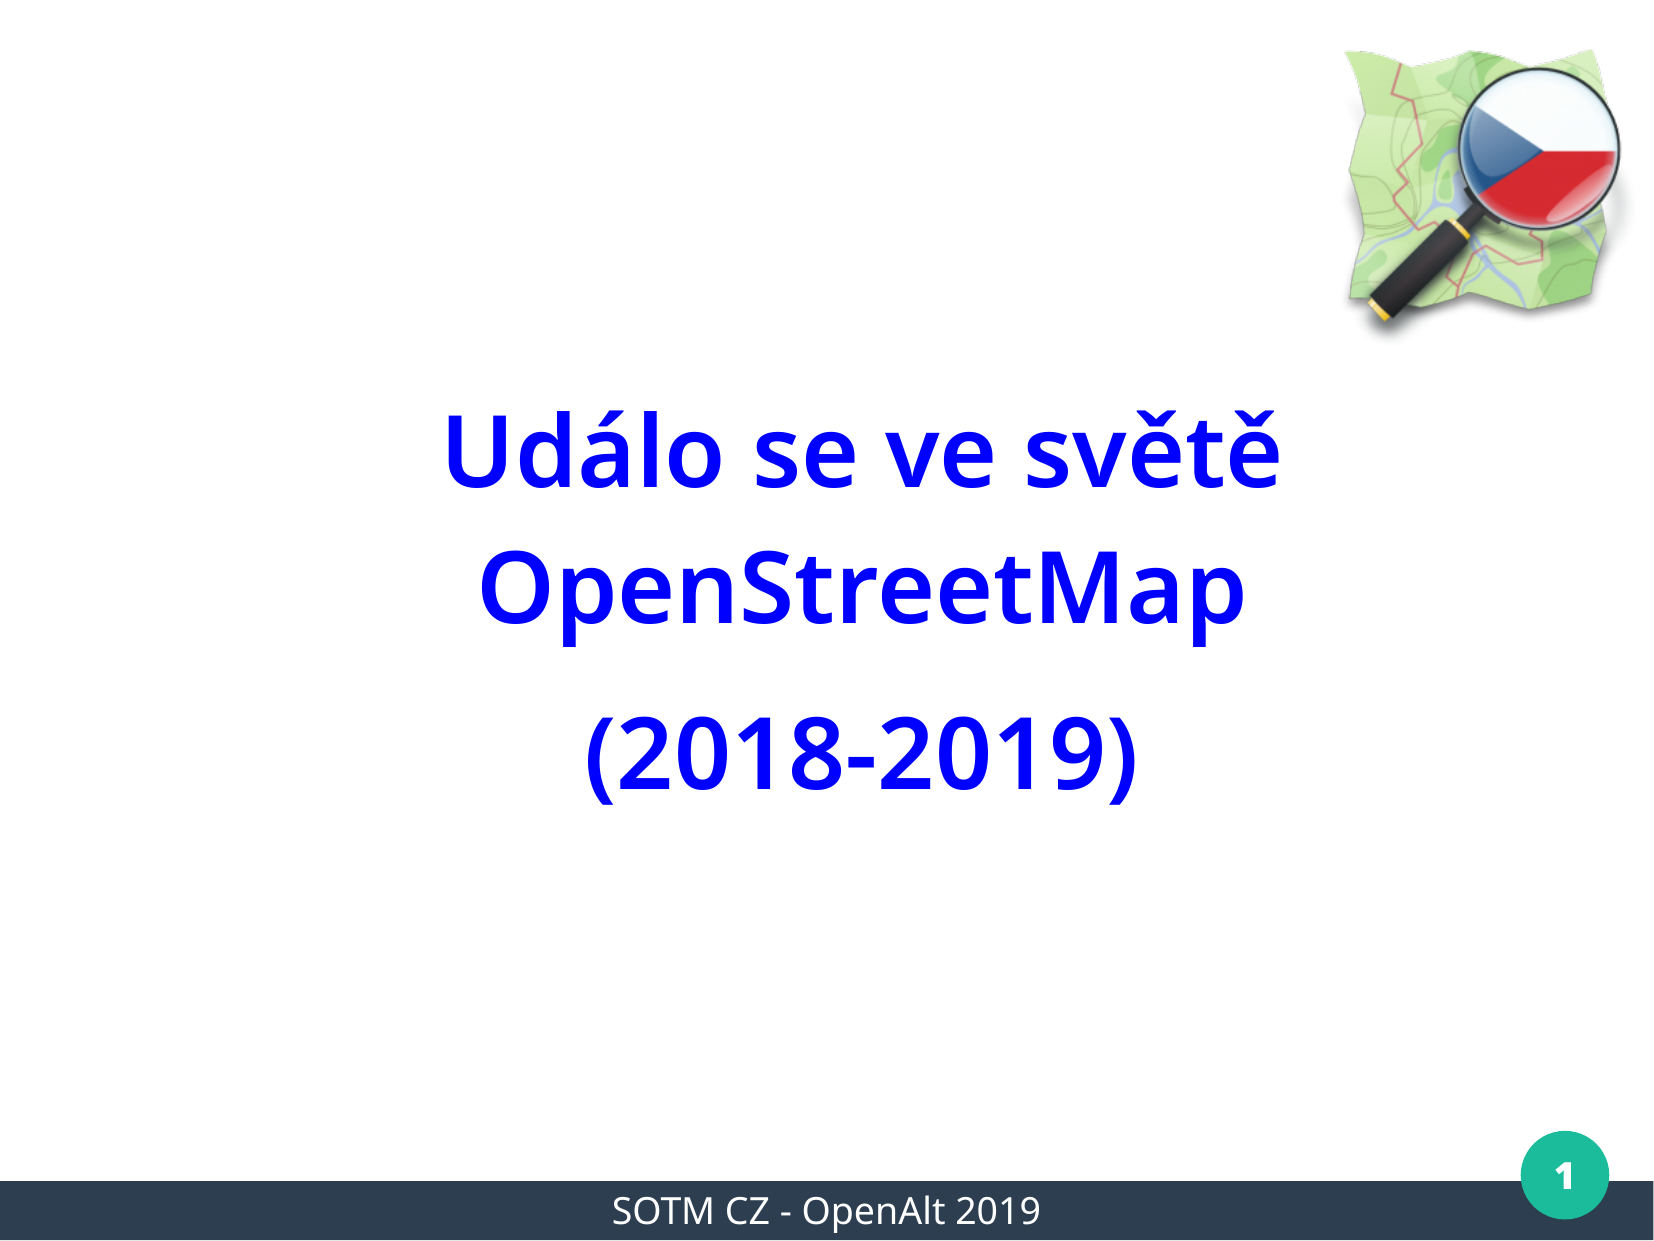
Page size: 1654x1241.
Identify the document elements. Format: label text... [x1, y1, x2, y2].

list Událo se ve světě OpenStreetMap (2018-2019) [59, 47, 1595, 1152]
picture [1595, 49, 1635, 350]
